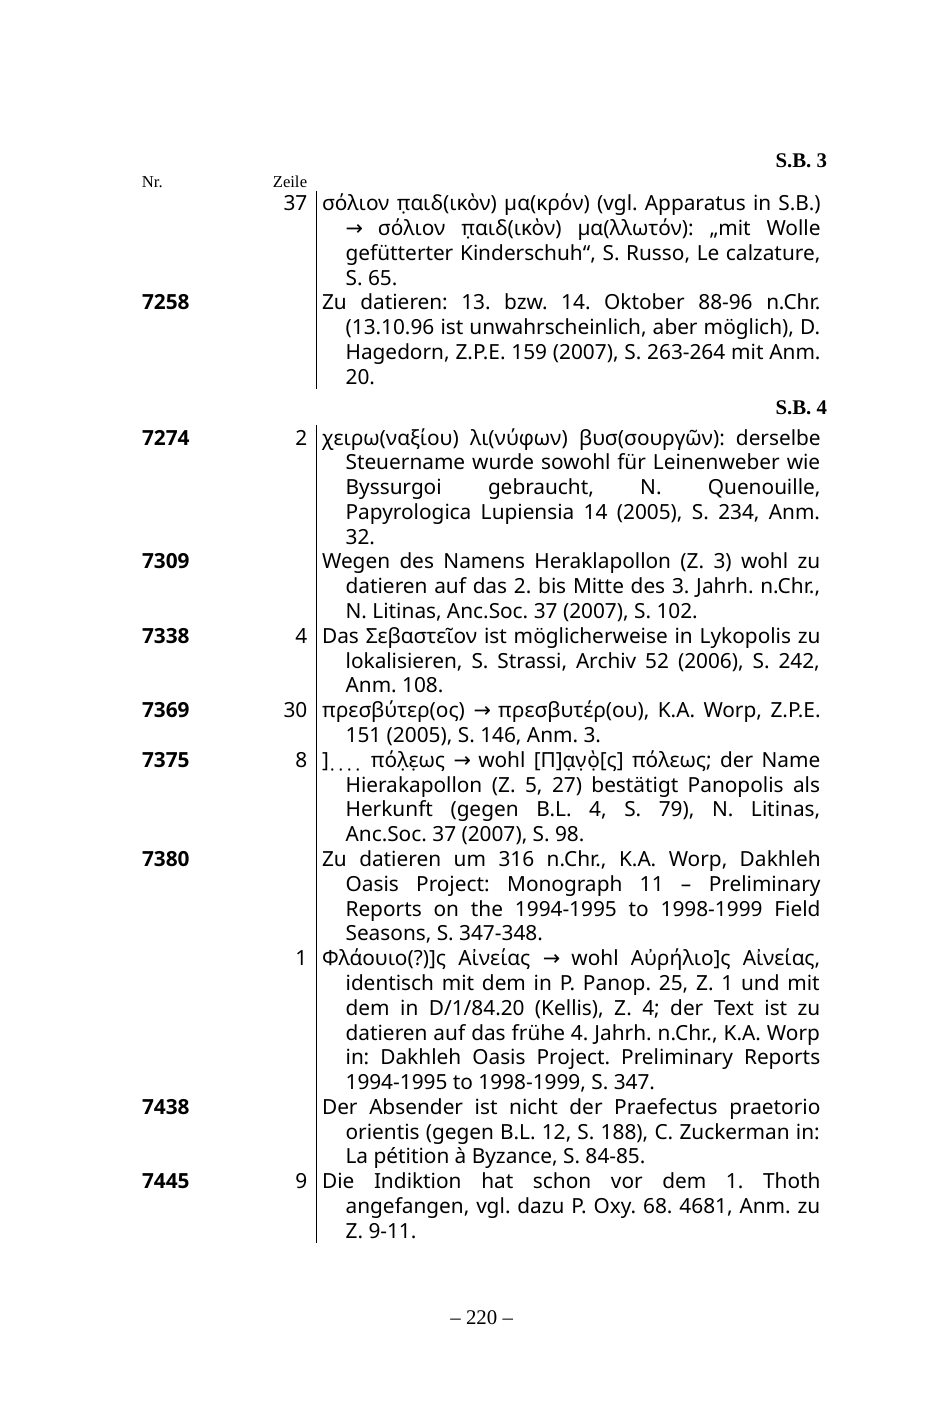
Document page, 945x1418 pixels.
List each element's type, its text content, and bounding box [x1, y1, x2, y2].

table_header 7274 [136, 425, 224, 549]
table_cell 7369 [136, 698, 224, 747]
table_cell Zu datieren um 316 n.Chr., K.A. Worp, Dakhleh Oasis Project: Monograph 11 – Preliminary Reports on the 1994-1995 to 1998-1999 Field Seasons, S. 347-348. [317, 847, 827, 946]
table_cell 30 [224, 698, 316, 747]
table_cell 7309 [136, 549, 316, 623]
table_cell Wegen des Namens Heraklapollon (Z. 3) wohl zu datieren auf das 2. bis Mitte des 3. Jahrh. n.Chr., N. Litinas, Anc.Soc. 37 (2007), S. 102. [317, 549, 827, 623]
table_cell 7375 [136, 748, 224, 847]
table_cell 8 [224, 748, 316, 847]
table_cell 9 [224, 1169, 316, 1243]
table_cell ] ̣ ̣ ̣ ̣ πόλ̣ε̣ως → wohl [Π]α̣ν̣ὸ̣[ς] πόλεως; der Name Hierakapollon (Z. 5, 27) bestätigt Panopolis als Herkunft (gegen B.L. 4, S. 79), N. Litinas, Anc.Soc. 37 (2007), S. 98. [317, 748, 827, 847]
table_cell Φλάουιο(?)]ς Αἰνείας → wohl Αὐρήλιο]ς Αἰνείας, identisch mit dem in P. Panop. 25, Z. 1 und mit dem in D/1/84.20 (Kellis), Z. 4; der Text ist zu datieren auf das frühe 4. Jahrh. n.Chr., K.A. Worp in: Dakhleh Oasis Project. Preliminary Reports 1994-1995 to 1998-1999, S. 347. [317, 946, 827, 1094]
table_cell σόλιον π̣αιδ(ικὸν) μα(κρόν) (vgl. Apparatus in S.B.) → σόλιον π̣αιδ(ικὸν) μα(λλωτόν): „mit Wolle gefütterter Kinderschuh“, S. Russo, Le calzature, S. 65. [317, 191, 827, 290]
table_cell 7438 [136, 1095, 316, 1169]
table_cell Das Σεβαστεῖον ist möglicherweise in Lykopolis zu lokalisieren, S. Strassi, Archiv 52 (2006), S. 242, Anm. 108. [317, 624, 827, 698]
table_cell 4 [224, 624, 316, 698]
table_cell Zu datieren: 13. bzw. 14. Oktober 88-96 n.Chr. (13.10.96 ist unwahrscheinlich, aber möglich), D. Hagedorn, Z.P.E. 159 (2007), S. 263-264 mit Anm. 20. [317, 290, 827, 389]
table_cell [136, 191, 224, 290]
table_cell 1 [224, 946, 316, 1094]
subtitle S.B. 4 [136, 395, 827, 419]
table_header 2 [224, 425, 316, 549]
table_cell Die Indiktion hat schon vor dem 1. Thoth angefangen, vgl. dazu P. Oxy. 68. 4681, Anm. zu Z. 9-11. [317, 1169, 827, 1243]
table_cell 7380 [136, 847, 316, 946]
table_cell Der Absender ist nicht der Praefectus praetorio orientis (gegen B.L. 12, S. 188), C. Zuckerman in: La pétition à Byzance, S. 84-85. [317, 1095, 827, 1169]
table_cell 7258 [136, 290, 316, 389]
table_cell 37 [224, 191, 316, 290]
table_cell [136, 946, 224, 1094]
table_cell 7338 [136, 624, 224, 698]
table_cell πρεσβύτερ(ος) → πρεσβυτέρ(ου), K.A. Worp, Z.P.E. 151 (2005), S. 146, Anm. 3. [317, 698, 827, 747]
table_header χειρω(ναξίου) λι(νύφων) βυσ(σουργῶν): derselbe Steuername wurde sowohl für Leinenweber wie Byssurgoi gebraucht, N. Quenouille, Papyrologica Lupiensia 14 (2005), S. 234, Anm. 32. [317, 425, 827, 549]
table_cell 7445 [136, 1169, 224, 1243]
